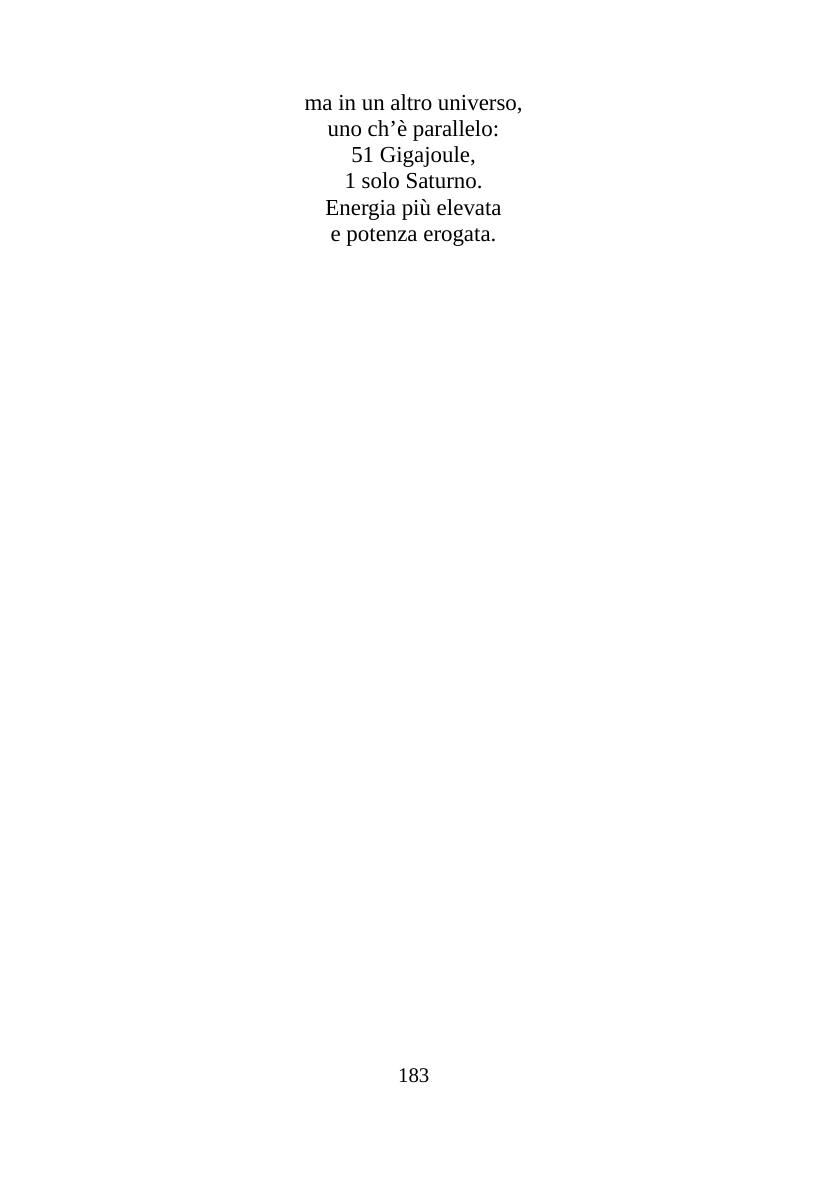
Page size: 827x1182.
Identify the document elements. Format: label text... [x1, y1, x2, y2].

text e potenza erogata. [88, 220, 738, 247]
text 51 Gigajoule, [88, 141, 738, 168]
text Energia più elevata [88, 194, 738, 220]
text uno ch’è parallelo: [88, 115, 738, 141]
text ma in un altro universo, [88, 88, 738, 115]
text 1 solo Saturno. [88, 168, 738, 194]
